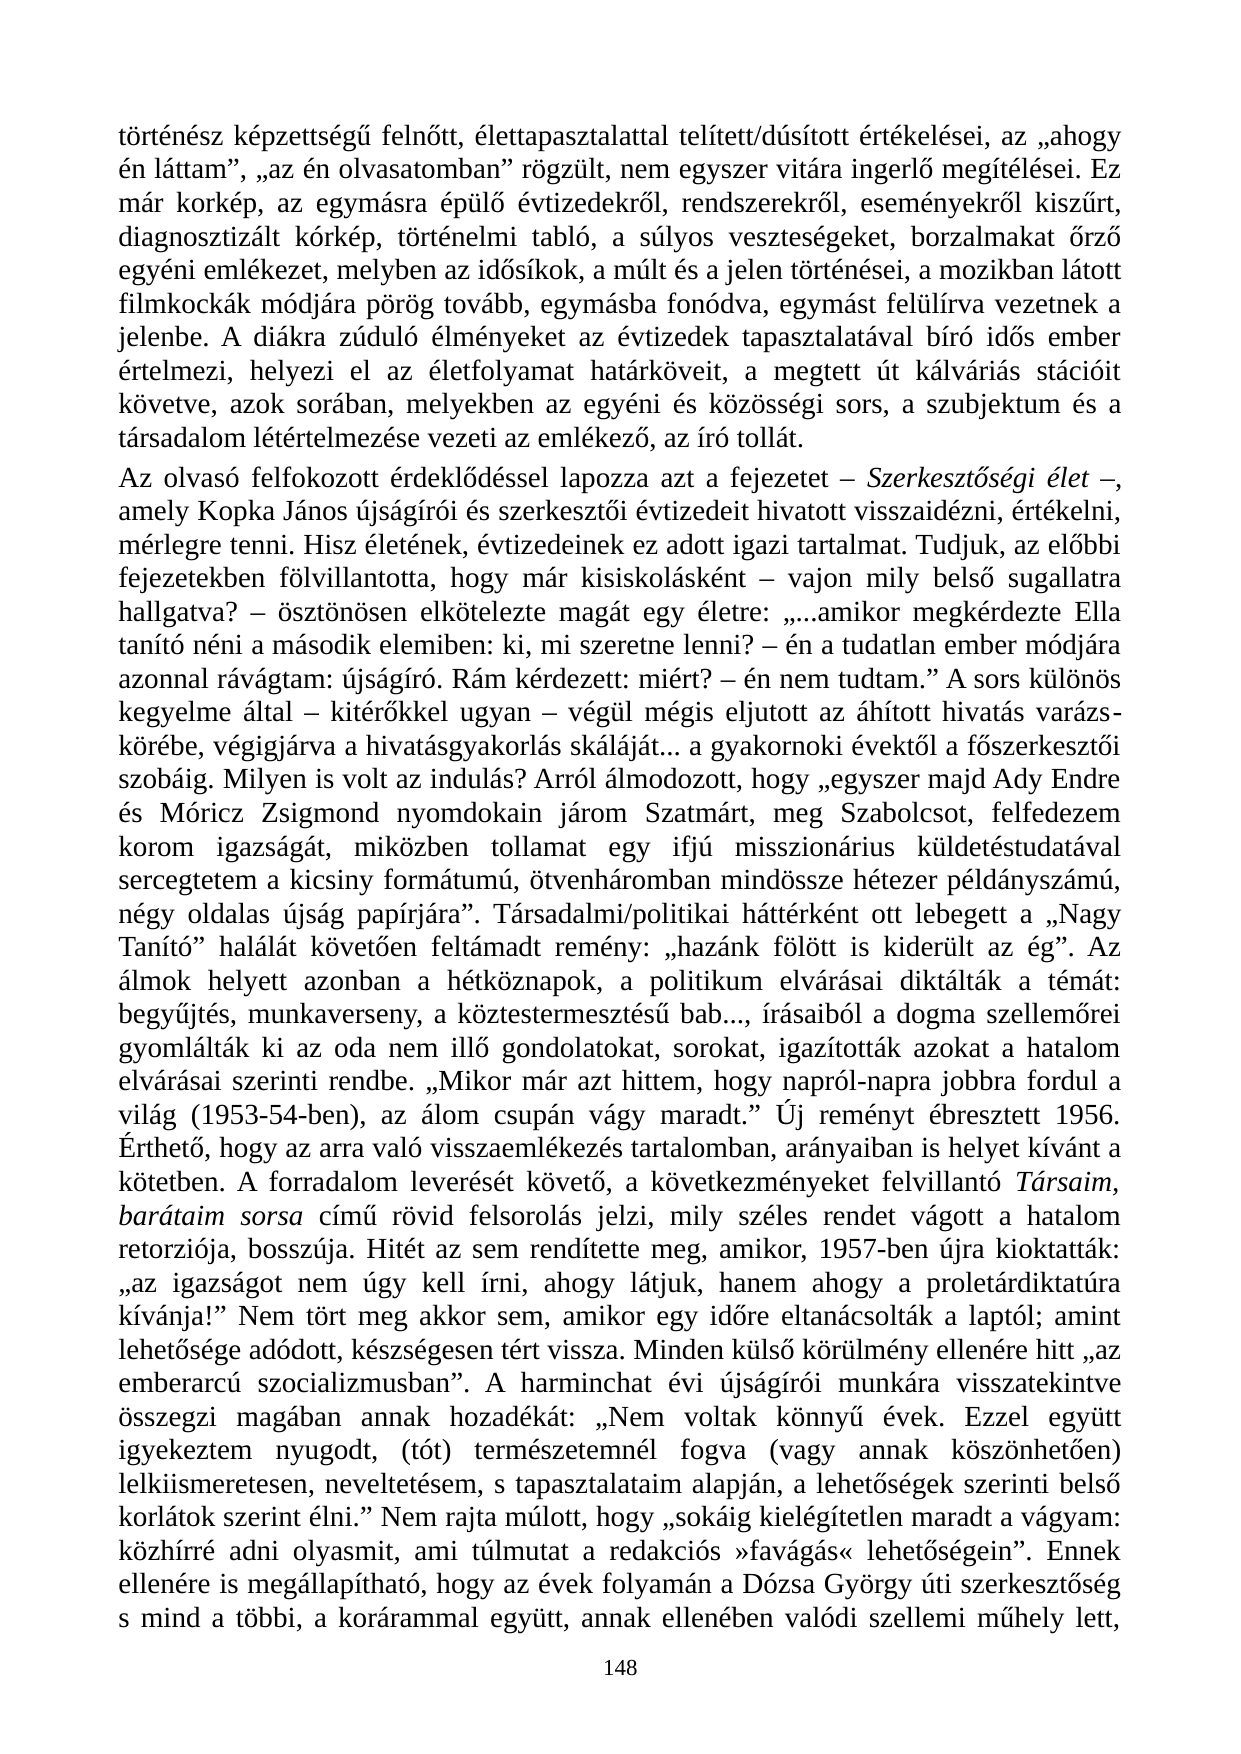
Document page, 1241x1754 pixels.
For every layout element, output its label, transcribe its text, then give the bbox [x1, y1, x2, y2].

text történész képzettségű felnőtt, élettapasztalattal telített/dúsított értékelései, az „ahogy én láttam”, „az én olvasatomban” rögzült, nem egyszer vitára ingerlő megítélései. Ez már korkép, az egymásra épülő évtizedekről, rendszerekről, eseményekről kiszűrt, diagnosztizált kórkép, történelmi tabló, a súlyos veszteségeket, borzalmakat őrző egyéni emlékezet, melyben az idősíkok, a múlt és a jelen történései, a mozikban látott filmkockák módjára pörög tovább, egymásba fonódva, egymást felülírva vezetnek a jelenbe. A diákra zúduló élményeket az évtizedek tapasztalatával bíró idős ember értelmezi, helyezi el az életfolyamat határköveit, a megtett út kálváriás stációit követve, azok sorában, melyekben az egyéni és közösségi sors, a szubjektum és a társadalom létértelmezése vezeti az emlékező, az író tollát. [118, 118, 1122, 453]
text Az olvasó felfokozott érdeklődéssel lapozza azt a fejezetet – Szerkesztőségi élet –, amely Kopka János újságírói és szerkesztői évtizedeit hivatott visszaidézni, értékelni, mérlegre tenni. Hisz életének, évtizedeinek ez adott igazi tartalmat. Tudjuk, az előbbi fejezetekben fölvillantotta, hogy már kisiskolásként – vajon mily belső sugallatra hallgatva? – ösztönösen elkötelezte magát egy életre: „...amikor megkérdezte Ella tanító néni a második elemiben: ki, mi szeretne lenni? – én a tudatlan ember módjára azonnal rávágtam: újságíró. Rám kérdezett: miért? – én nem tudtam.” A sors különös kegyelme által – kitérőkkel ugyan – végül mégis eljutott az áhított hivatás varázs­körébe, végigjárva a hivatásgyakorlás skáláját... a gyakornoki évektől a főszerkesztői szobáig. Milyen is volt az indulás? Arról álmodozott, hogy „egyszer majd Ady Endre és Móricz Zsigmond nyomdokain járom Szatmárt, meg Szabolcsot, felfedezem korom igazságát, miközben tollamat egy ifjú misszionárius küldetéstudatával sercegtetem a kicsiny formátumú, ötvenháromban mindössze hétezer példányszámú, négy oldalas újság papírjára”. Társadalmi/politikai háttérként ott lebegett a „Nagy Tanító” halálát követően feltámadt remény: „hazánk fölött is kiderült az ég”. Az álmok helyett azonban a hétköznapok, a politikum elvárásai diktálták a témát: begyűjtés, munkaverseny, a köztestermesztésű bab..., írásaiból a dogma szellemőrei gyomlálták ki az oda nem illő gondolatokat, sorokat, igazították azokat a hatalom elvárásai szerinti rendbe. „Mikor már azt hittem, hogy napról-napra jobbra fordul a világ (1953-54-ben), az álom csupán vágy maradt.” Új reményt ébresztett 1956. Érthető, hogy az arra való visszaemlékezés tartalomban, arányaiban is helyet kívánt a kötetben. A forradalom leverését követő, a következményeket felvillantó Társaim, barátaim sorsa című rövid felsorolás jelzi, mily széles rendet vágott a hatalom retorziója, bosszúja. Hitét az sem rendítette meg, amikor, 1957-ben újra kioktatták: „az igazságot nem úgy kell írni, ahogy látjuk, hanem ahogy a proletárdiktatúra kívánja!” Nem tört meg akkor sem, amikor egy időre eltanácsolták a laptól; amint lehetősége adódott, készségesen tért vissza. Minden külső körülmény ellenére hitt „az emberarcú szocializmusban”. A harminchat évi újságírói munkára visszatekintve összegzi magában annak hozadékát: „Nem voltak könnyű évek. Ezzel együtt igyekeztem nyugodt, (tót) természetemnél fogva (vagy annak köszönhetően) lelkiismeretesen, neveltetésem, s tapasztalataim alapján, a lehetőségek szerinti belső korlátok szerint élni.” Nem rajta múlott, hogy „sokáig kielégítetlen maradt a vágyam: közhírré adni olyasmit, ami túlmutat a redakciós »favágás« lehetőségein”. Ennek ellenére is megállapítható, hogy az évek folyamán a Dózsa György úti szerkesztőség s mind a többi, a korárammal együtt, annak ellenében valódi szellemi műhely lett, [118, 460, 1122, 1634]
